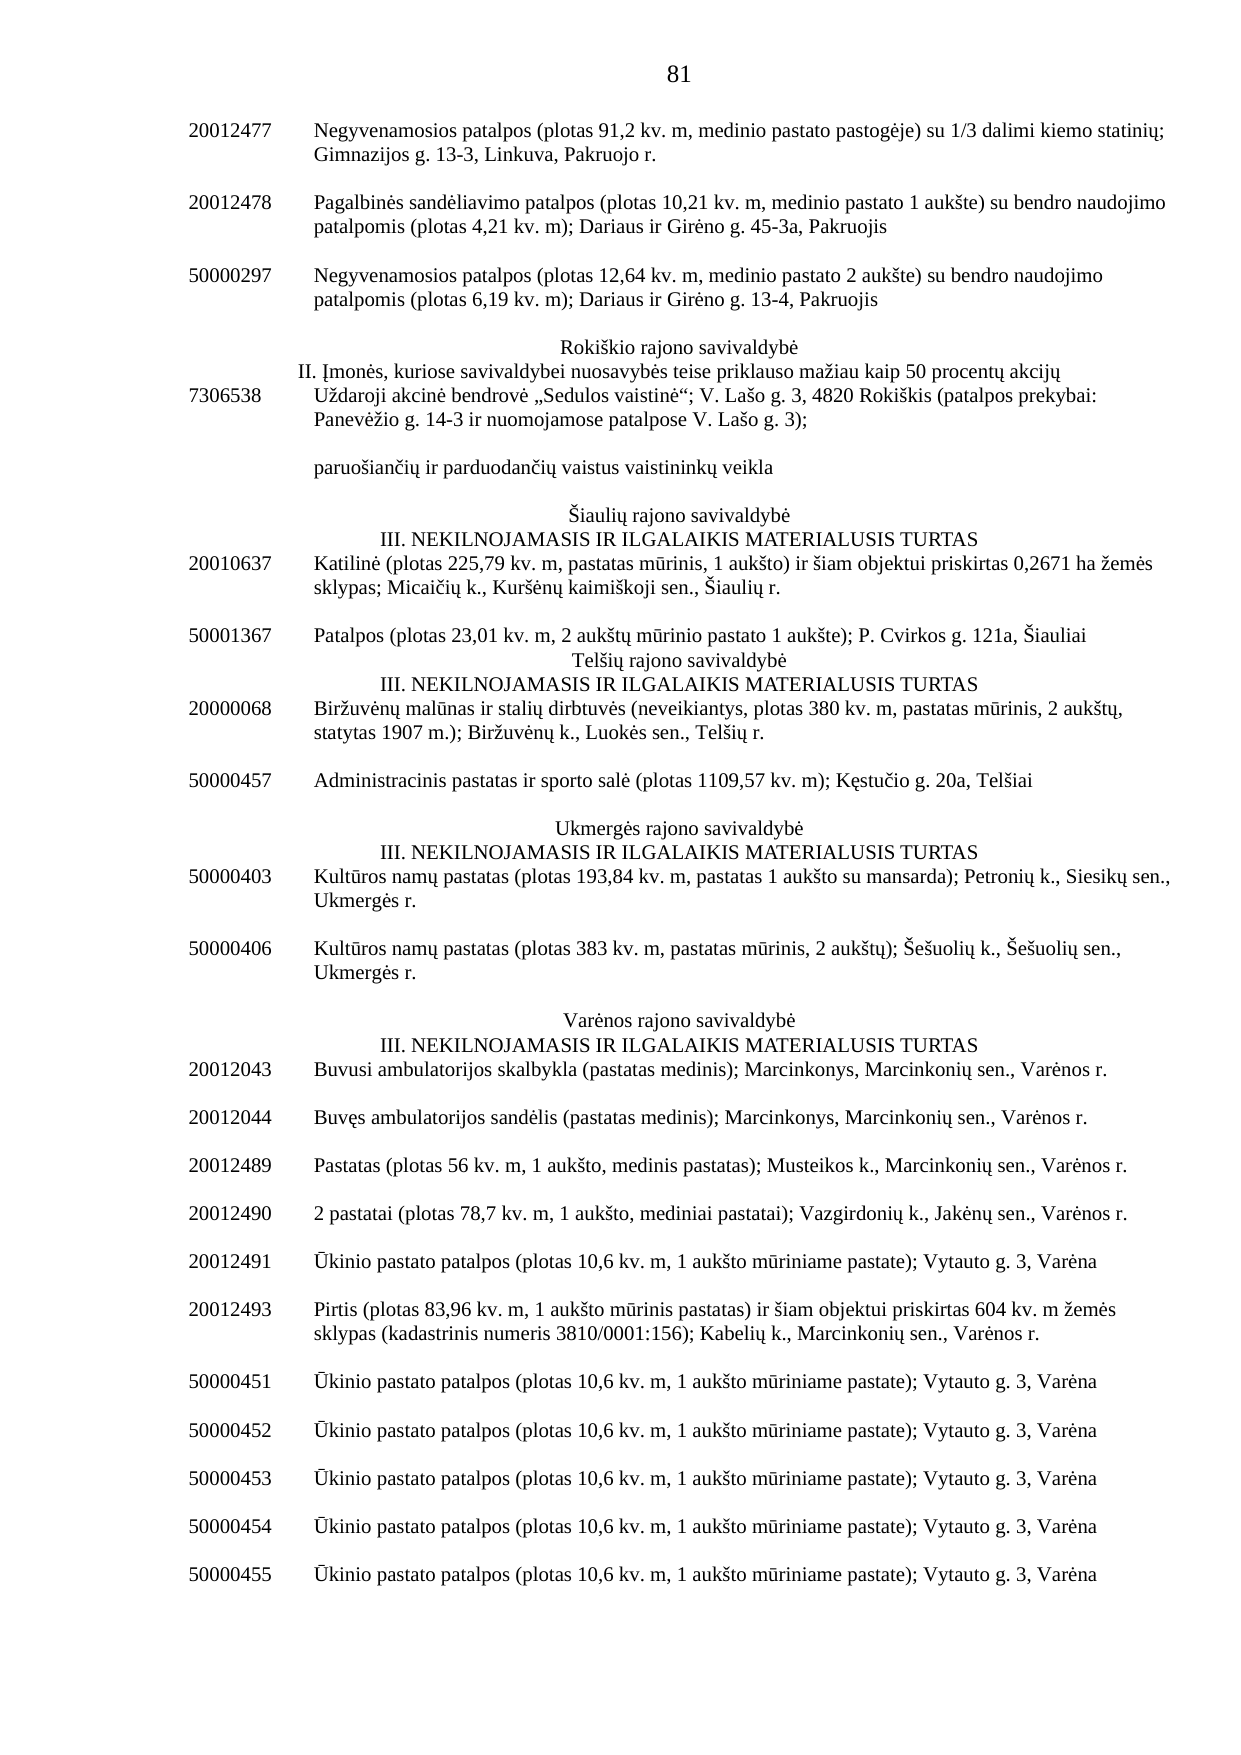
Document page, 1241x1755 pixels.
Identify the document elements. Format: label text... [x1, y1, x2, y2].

table_cell 20012044 [177, 1105, 308, 1129]
table_cell [177, 1225, 1181, 1249]
table_cell III. Nekilnojamasis ir ilgalaikis materialusis turtas [177, 840, 1181, 864]
table_cell 50000403 [177, 864, 308, 912]
table_cell III. Nekilnojamasis ir ilgalaikis materialusis turtas [177, 1033, 1181, 1057]
table_cell Rokiškio rajono savivaldybė [177, 335, 1181, 359]
table_cell 20012490 [177, 1201, 308, 1225]
table_cell Kultūros namų pastatas (plotas 193,84 kv. m, pastatas 1 aukšto su mansarda); Petronių k., Siesikų sen., Ukmergės r. [308, 864, 1181, 912]
table_cell III. Nekilnojamasis ir ilgalaikis materialusis turtas [177, 672, 1181, 696]
table_cell 50000297 [177, 263, 308, 311]
table_cell 50000454 [177, 1514, 308, 1538]
table_cell [177, 1081, 1181, 1105]
table_cell 20012043 [177, 1057, 308, 1081]
table_cell Ūkinio pastato patalpos (plotas 10,6 kv. m, 1 aukšto mūriniame pastate); Vytauto g. 3, Varėna [308, 1514, 1181, 1538]
table_cell 20012478 [177, 190, 308, 238]
table_cell [177, 984, 1181, 1008]
table_cell 20012493 [177, 1297, 308, 1345]
table_cell Patalpos (plotas 23,01 kv. m, 2 aukštų mūrinio pastato 1 aukšte); P. Cvirkos g. 121a, Šiauliai [308, 624, 1181, 647]
table_cell [177, 1490, 1181, 1514]
table_cell 50001367 [177, 624, 308, 647]
table_cell Katilinė (plotas 225,79 kv. m, pastatas mūrinis, 1 aukšto) ir šiam objektui priskirtas 0,2671 ha žemės sklypas; Micaičių k., Kuršėnų kaimiškoji sen., Šiaulių r. [308, 551, 1181, 599]
table_cell 50000453 [177, 1466, 308, 1490]
table_cell 20000068 [177, 696, 308, 744]
table_cell [177, 744, 1181, 768]
table_cell 50000451 [177, 1369, 308, 1393]
table_cell [177, 1177, 1181, 1201]
table_cell [177, 1129, 1181, 1153]
table_cell Šiaulių rajono savivaldybė [177, 503, 1181, 527]
table_cell 20012491 [177, 1249, 308, 1273]
table_cell Pirtis (plotas 83,96 kv. m, 1 aukšto mūrinis pastatas) ir šiam objektui priskirtas 604 kv. m žemės sklypas (kadastrinis numeris 3810/0001:156); Kabelių k., Marcinkonių sen., Varėnos r. [308, 1297, 1181, 1345]
table_cell Pastatas (plotas 56 kv. m, 1 aukšto, medinis pastatas); Musteikos k., Marcinkonių sen., Varėnos r. [308, 1153, 1181, 1177]
table_cell 20010637 [177, 551, 308, 599]
table_cell 20012477 [177, 118, 308, 166]
table_cell [177, 1273, 1181, 1297]
table_cell 50000457 [177, 768, 308, 792]
table_cell [177, 792, 1181, 816]
table_cell Negyvenamosios patalpos (plotas 12,64 kv. m, medinio pastato 2 aukšte) su bendro naudojimo patalpomis (plotas 6,19 kv. m); Dariaus ir Girėno g. 13-4, Pakruojis [308, 263, 1181, 311]
table_cell Uždaroji akcinė bendrovė „Sedulos vaistinė“; V. Lašo g. 3, 4820 Rokiškis (patalpos prekybai: Panevėžio g. 14-3 ir nuomojamose patalpose V. Lašo g. 3); paruošiančių ir parduodančių vaistus vaistininkų veikla [308, 383, 1181, 479]
table_cell [177, 479, 1181, 503]
table_cell [177, 311, 1181, 335]
table_cell [177, 1394, 1181, 1417]
table_cell [177, 1345, 1181, 1369]
table_cell II. Įmonės, kuriose savivaldybei nuosavybės teise priklauso mažiau kaip 50 procentų akcijų [177, 359, 1181, 383]
table_cell Ūkinio pastato patalpos (plotas 10,6 kv. m, 1 aukšto mūriniame pastate); Vytauto g. 3, Varėna [308, 1418, 1181, 1442]
table_cell Ukmergės rajono savivaldybė [177, 816, 1181, 840]
table_cell [177, 1442, 1181, 1466]
table_cell 2 pastatai (plotas 78,7 kv. m, 1 aukšto, mediniai pastatai); Vazgirdonių k., Jakėnų sen., Varėnos r. [308, 1201, 1181, 1225]
table_cell Ūkinio pastato patalpos (plotas 10,6 kv. m, 1 aukšto mūriniame pastate); Vytauto g. 3, Varėna [308, 1466, 1181, 1490]
table_cell [177, 239, 1181, 262]
table_cell Kultūros namų pastatas (plotas 383 kv. m, pastatas mūrinis, 2 aukštų); Šešuolių k., Šešuolių sen., Ukmergės r. [308, 936, 1181, 984]
table_cell III. Nekilnojamasis ir ilgalaikis materialusis turtas [177, 527, 1181, 551]
table_cell [177, 1586, 1181, 1610]
table_cell Ūkinio pastato patalpos (plotas 10,6 kv. m, 1 aukšto mūriniame pastate); Vytauto g. 3, Varėna [308, 1249, 1181, 1273]
table_cell 50000455 [177, 1562, 308, 1586]
table_cell 7306538 [177, 383, 308, 479]
table_cell Negyvenamosios patalpos (plotas 91,2 kv. m, medinio pastato pastogėje) su 1/3 dalimi kiemo statinių; Gimnazijos g. 13-3, Linkuva, Pakruojo r. [308, 118, 1181, 166]
table_cell 50000406 [177, 936, 308, 984]
table_cell Telšių rajono savivaldybė [177, 648, 1181, 672]
table_cell Ūkinio pastato patalpos (plotas 10,6 kv. m, 1 aukšto mūriniame pastate); Vytauto g. 3, Varėna [308, 1562, 1181, 1586]
table_cell [177, 912, 1181, 936]
table_cell Buvusi ambulatorijos skalbykla (pastatas medinis); Marcinkonys, Marcinkonių sen., Varėnos r. [308, 1057, 1181, 1081]
table_cell Buvęs ambulatorijos sandėlis (pastatas medinis); Marcinkonys, Marcinkonių sen., Varėnos r. [308, 1105, 1181, 1129]
table_cell Biržuvėnų malūnas ir stalių dirbtuvės (neveikiantys, plotas 380 kv. m, pastatas mūrinis, 2 aukštų, statytas 1907 m.); Biržuvėnų k., Luokės sen., Telšių r. [308, 696, 1181, 744]
table_cell Varėnos rajono savivaldybė [177, 1009, 1181, 1032]
table_cell [177, 599, 1181, 623]
table_cell [177, 1538, 1181, 1562]
table_cell 20012489 [177, 1153, 308, 1177]
table_cell Ūkinio pastato patalpos (plotas 10,6 kv. m, 1 aukšto mūriniame pastate); Vytauto g. 3, Varėna [308, 1369, 1181, 1393]
table_cell 50000452 [177, 1418, 308, 1442]
table_cell Administracinis pastatas ir sporto salė (plotas 1109,57 kv. m); Kęstučio g. 20a, Telšiai [308, 768, 1181, 792]
table_cell Pagalbinės sandėliavimo patalpos (plotas 10,21 kv. m, medinio pastato 1 aukšte) su bendro naudojimo patalpomis (plotas 4,21 kv. m); Dariaus ir Girėno g. 45-3a, Pakruojis [308, 190, 1181, 238]
table_cell [177, 166, 1181, 190]
